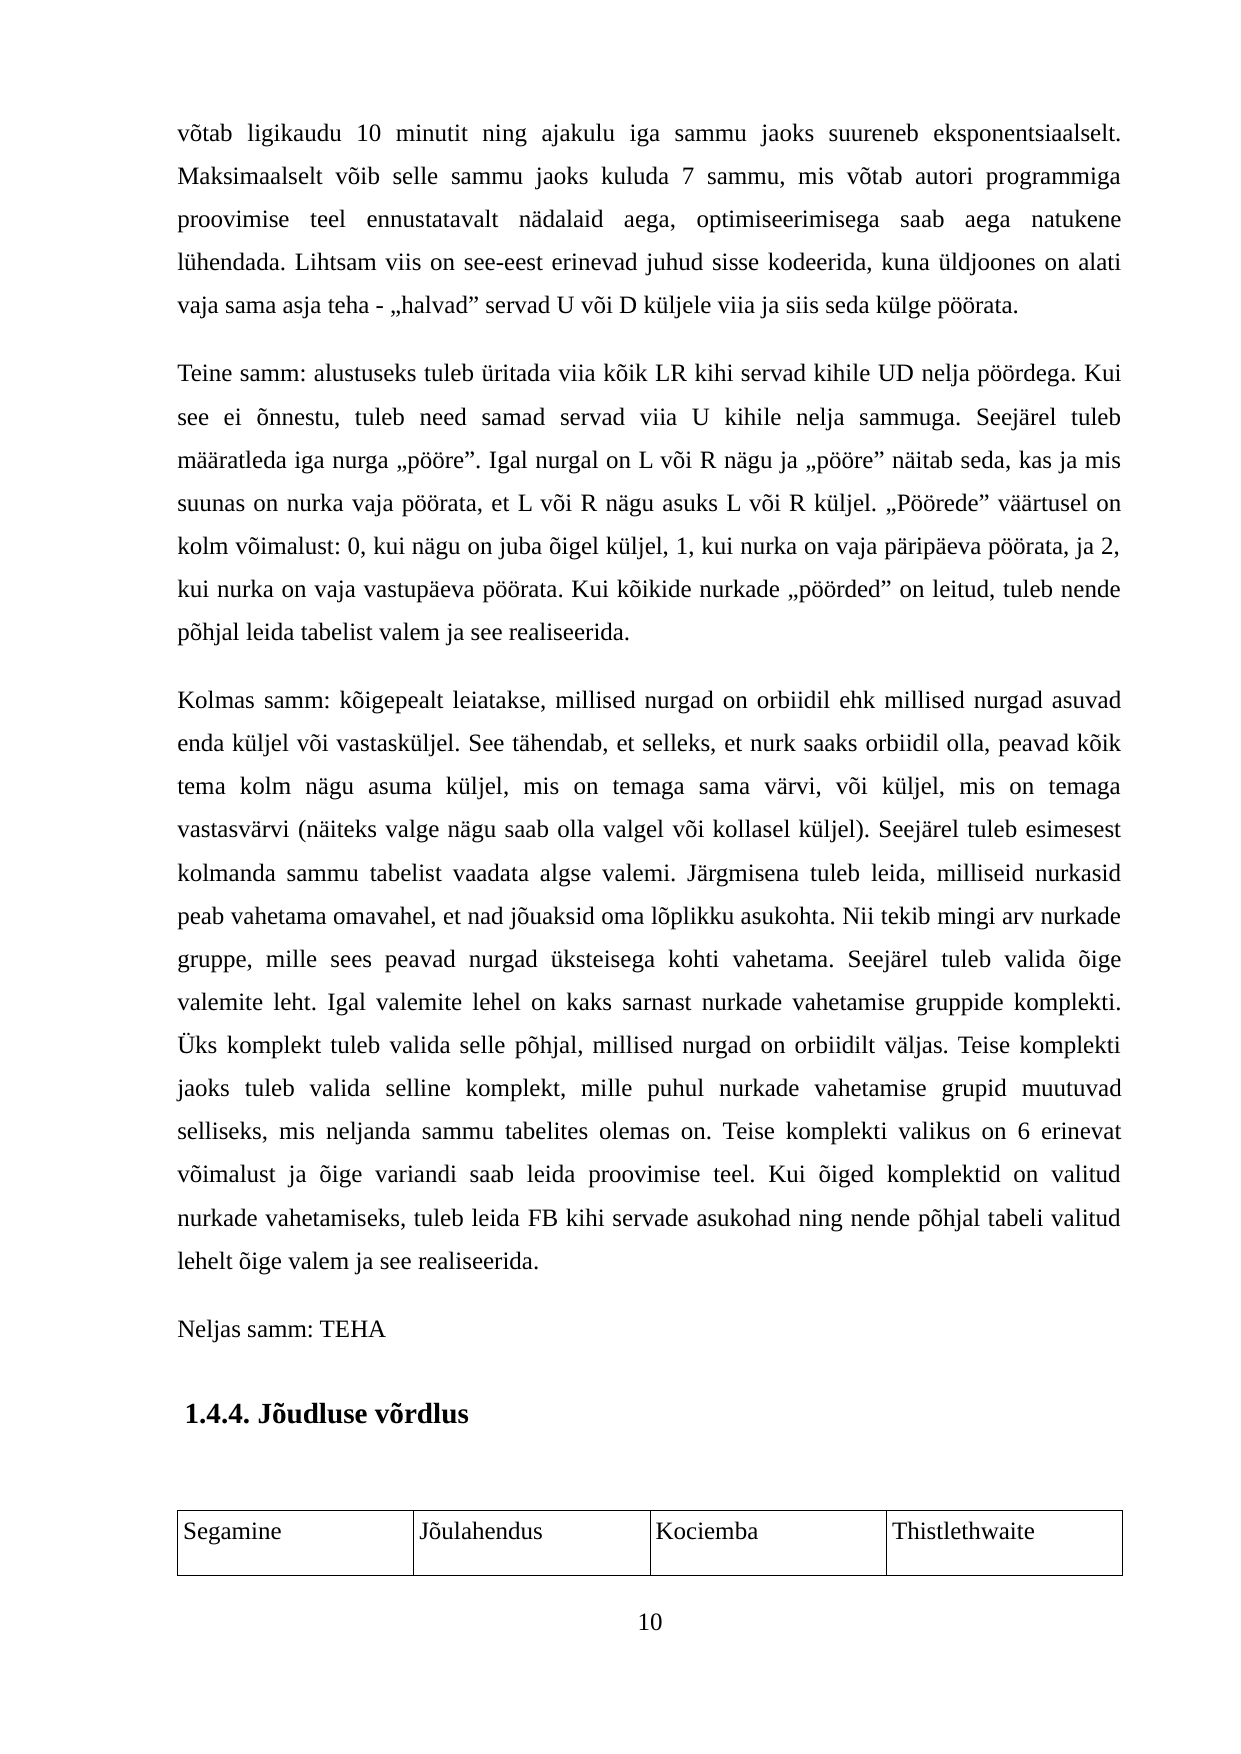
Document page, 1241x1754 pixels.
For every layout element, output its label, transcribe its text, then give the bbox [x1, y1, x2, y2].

table_header Segamine [178, 1511, 413, 1575]
table_header Jõulahendus [414, 1511, 650, 1575]
text Neljas samm: TEHA [177, 1314, 1122, 1342]
subtitle Jõudluse võrdlus [177, 1396, 1122, 1430]
table_header Thistlethwaite [887, 1511, 1122, 1575]
table_header Kociemba [651, 1511, 886, 1575]
text Teine samm: alustuseks tuleb üritada viia kõik LR kihi servad kihile UD nelja pöördega. Kui see ei õnnestu, tuleb need samad servad viia U kihile nelja sammuga. Seejärel tuleb määratleda iga nurga „pööre”. Igal nurgal on L või R nägu ja „pööre” näitab seda, kas ja mis suunas on nurka vaja pöörata, et L või R nägu asuks L või R küljel. „Pöörede” väärtusel on kolm võimalust: 0, kui nägu on juba õigel küljel, 1, kui nurka on vaja päripäeva pöörata, ja 2, kui nurka on vaja vastupäeva pöörata. Kui kõikide nurkade „pöörded” on leitud, tuleb nende põhjal leida tabelist valem ja see realiseerida. [177, 358, 1122, 646]
text Kolmas samm: kõigepealt leiatakse, millised nurgad on orbiidil ehk millised nurgad asuvad enda küljel või vastasküljel. See tähendab, et selleks, et nurk saaks orbiidil olla, peavad kõik tema kolm nägu asuma küljel, mis on temaga sama värvi, või küljel, mis on temaga vastasvärvi (näiteks valge nägu saab olla valgel või kollasel küljel). Seejärel tuleb esimesest kolmanda sammu tabelist vaadata algse valemi. Järgmisena tuleb leida, milliseid nurkasid peab vahetama omavahel, et nad jõuaksid oma lõplikku asukohta. Nii tekib mingi arv nurkade gruppe, mille sees peavad nurgad üksteisega kohti vahetama. Seejärel tuleb valida õige valemite leht. Igal valemite lehel on kaks sarnast nurkade vahetamise gruppide komplekti. Üks komplekt tuleb valida selle põhjal, millised nurgad on orbiidilt väljas. Teise komplekti jaoks tuleb valida selline komplekt, mille puhul nurkade vahetamise grupid muutuvad selliseks, mis neljanda sammu tabelites olemas on. Teise komplekti valikus on 6 erinevat võimalust ja õige variandi saab leida proovimise teel. Kui õiged komplektid on valitud nurkade vahetamiseks, tuleb leida FB kihi servade asukohad ning nende põhjal tabeli valitud lehelt õige valem ja see realiseerida. [177, 685, 1122, 1274]
text võtab ligikaudu 10 minutit ning ajakulu iga sammu jaoks suureneb eksponentsiaalselt. Maksimaalselt võib selle sammu jaoks kuluda 7 sammu, mis võtab autori programmiga proovimise teel ennustatavalt nädalaid aega, optimiseerimisega saab aega natukene lühendada. Lihtsam viis on see-eest erinevad juhud sisse kodeerida, kuna üldjoones on alati vaja sama asja teha - „halvad” servad U või D küljele viia ja siis seda külge pöörata. [177, 118, 1122, 319]
